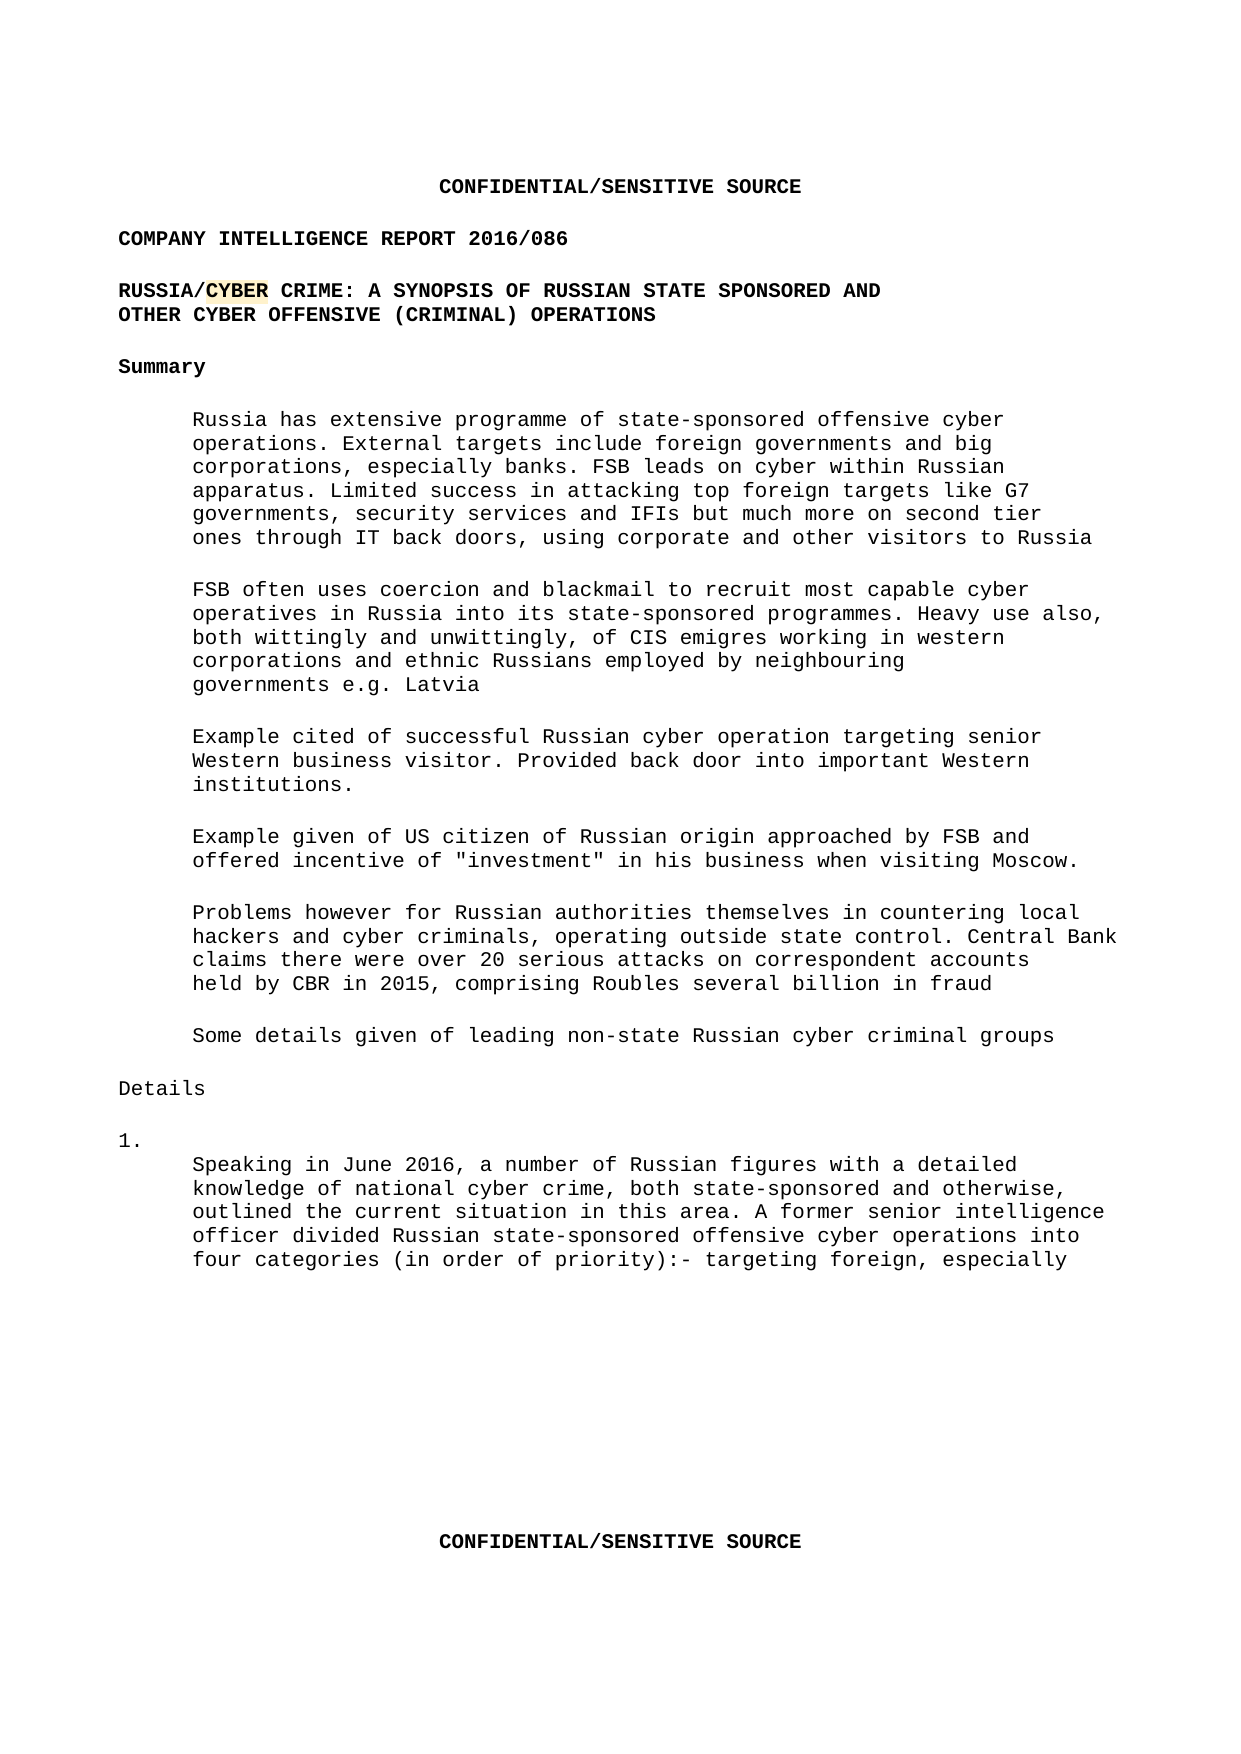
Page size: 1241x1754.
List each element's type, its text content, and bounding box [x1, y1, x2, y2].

text governments, security services and IFIs but much more on second tier [192, 503, 1122, 527]
text operations. External targets include foreign governments and big [192, 432, 1122, 456]
text Russia has extensive programme of state-sponsored offensive cyber [192, 409, 1122, 432]
text officer divided Russian state-sponsored offensive cyber operations into [192, 1225, 1122, 1248]
text institutions. [192, 774, 1122, 797]
text CONFIDENTIAL/SENSITIVE SOURCE [118, 1531, 1122, 1554]
text outlined the current situation in this area. A former senior intelligence [192, 1201, 1122, 1225]
text held by CBR in 2015, comprising Roubles several billion in fraud [192, 973, 1122, 997]
text RUSSIA/CYBER CRIME: A SYNOPSIS OF RUSSIAN STATE SPONSORED AND [118, 280, 1122, 304]
text Details [118, 1078, 1122, 1102]
text both wittingly and unwittingly, of CIS emigres working in western [192, 627, 1122, 650]
text four categories (in order of priority):- targeting foreign, especially [192, 1248, 1122, 1272]
text CONFIDENTIAL/SENSITIVE SOURCE [118, 176, 1122, 199]
text FSB often uses coercion and blackmail to recruit most capable cyber [192, 579, 1122, 603]
text apparatus. Limited success in attacking top foreign targets like G7 [192, 480, 1122, 503]
text OTHER CYBER OFFENSIVE (CRIMINAL) OPERATIONS [118, 304, 1122, 328]
text offered incentive of "investment" in his business when visiting Moscow. [192, 850, 1122, 873]
text Example cited of successful Russian cyber operation targeting senior [192, 726, 1122, 750]
text Speaking in June 2016, a number of Russian figures with a detailed [192, 1154, 1122, 1178]
text corporations and ethnic Russians employed by neighbouring [192, 650, 1122, 674]
text operatives in Russia into its state-sponsored programmes. Heavy use also, [192, 603, 1122, 627]
text Problems however for Russian authorities themselves in countering local [192, 902, 1122, 926]
text governments e.g. Latvia [192, 674, 1122, 698]
text Some details given of leading non-state Russian cyber criminal groups [192, 1026, 1122, 1049]
text Example given of US citizen of Russian origin approached by FSB and [192, 826, 1122, 850]
text corporations, especially banks. FSB leads on cyber within Russian [192, 456, 1122, 480]
text COMPANY INTELLIGENCE REPORT 2016/086 [118, 228, 1122, 252]
text claims there were over 20 serious attacks on correspondent accounts [192, 949, 1122, 973]
text knowledge of national cyber crime, both state-sponsored and otherwise, [192, 1178, 1122, 1201]
text ones through IT back doors, using corporate and other visitors to Russia [192, 527, 1122, 551]
text Western business visitor. Provided back door into important Western [192, 750, 1122, 774]
text Summary [118, 356, 1122, 380]
text 1. [118, 1130, 1122, 1154]
text hackers and cyber criminals, operating outside state control. Central Bank [192, 926, 1122, 949]
